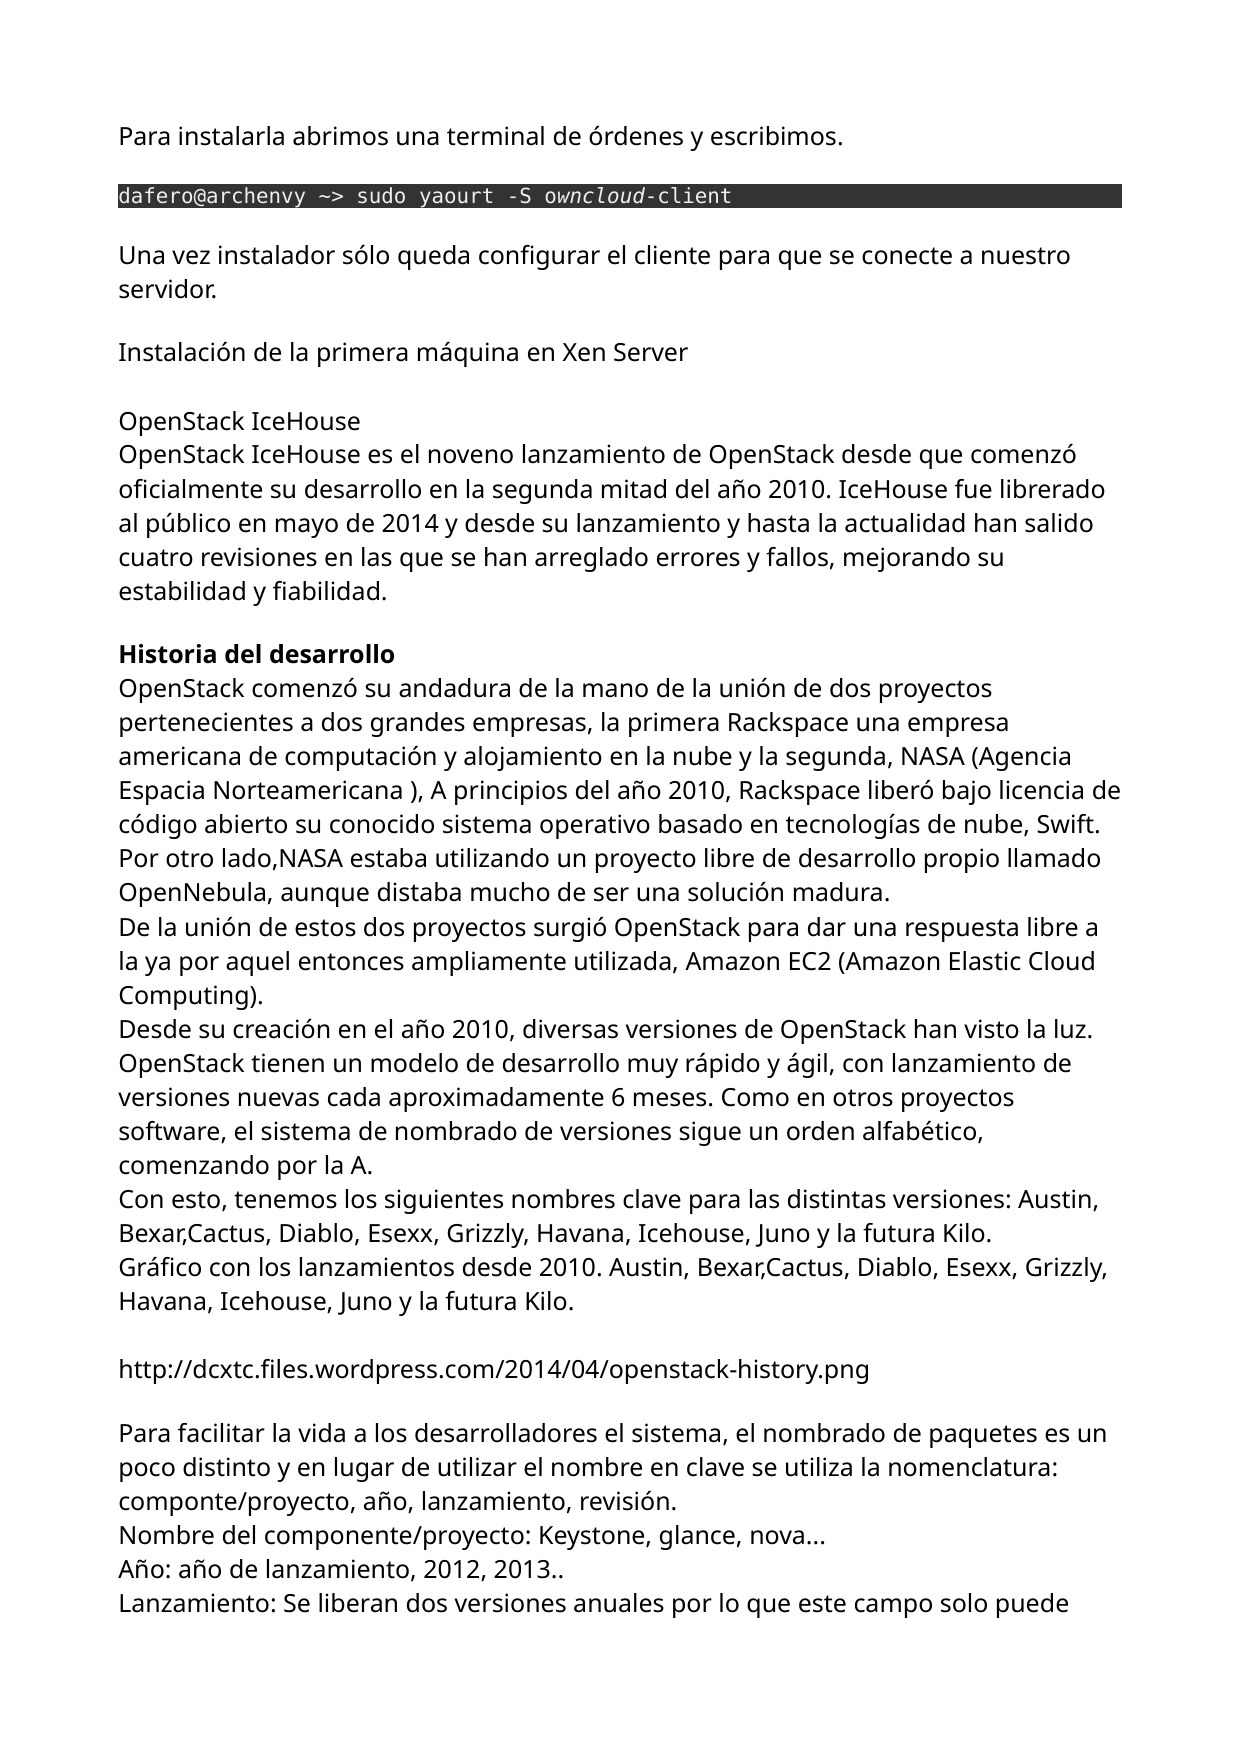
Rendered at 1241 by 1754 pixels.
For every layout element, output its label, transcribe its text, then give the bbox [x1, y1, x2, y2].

text Nombre del componente/proyecto: Keystone, glance, nova... [118, 1517, 1122, 1551]
text OpenStack IceHouse [118, 403, 1122, 437]
text Con esto, tenemos los siguientes nombres clave para las distintas versiones: Austin, Bexar,Cactus, Diablo, Esexx, Grizzly, Havana, Icehouse, Juno y la futura Kilo. [118, 1182, 1122, 1250]
text De la unión de estos dos proyectos surgió OpenStack para dar una respuesta libre a la ya por aquel entonces ampliamente utilizada, Amazon EC2 (Amazon Elastic Cloud Computing). [118, 909, 1122, 1011]
text Año: año de lanzamiento, 2012, 2013.. [118, 1551, 1122, 1586]
text http://dcxtc.files.wordpress.com/2014/04/openstack-history.png [118, 1352, 1122, 1386]
text Desde su creación en el año 2010, diversas versiones de OpenStack han visto la luz. OpenStack tienen un modelo de desarrollo muy rápido y ágil, con lanzamiento de versiones nuevas cada aproximadamente 6 meses. Como en otros proyectos software, el sistema de nombrado de versiones sigue un orden alfabético, comenzando por la A. [118, 1011, 1122, 1182]
text OpenStack IceHouse es el noveno lanzamiento de OpenStack desde que comenzó oficialmente su desarrollo en la segunda mitad del año 2010. IceHouse fue librerado al público en mayo de 2014 y desde su lanzamiento y hasta la actualidad han salido cuatro revisiones en las que se han arreglado errores y fallos, mejorando su estabilidad y fiabilidad. [118, 437, 1122, 607]
text Para facilitar la vida a los desarrolladores el sistema, el nombrado de paquetes es un poco distinto y en lugar de utilizar el nombre en clave se utiliza la nomenclatura: componte/proyecto, año, lanzamiento, revisión. [118, 1415, 1122, 1517]
text Instalación de la primera máquina en Xen Server [118, 335, 1122, 369]
text Historia del desarrollo [118, 637, 1122, 671]
text Para instalarla abrimos una terminal de órdenes y escribimos. [118, 118, 1122, 152]
text dafero@archenvy ~> sudo yaourt -S owncloud-client [118, 184, 1122, 208]
text OpenStack comenzó su andadura de la mano de la unión de dos proyectos pertenecientes a dos grandes empresas, la primera Rackspace una empresa americana de computación y alojamiento en la nube y la segunda, NASA (Agencia Espacia Norteamericana ), A principios del año 2010, Rackspace liberó bajo licencia de código abierto su conocido sistema operativo basado en tecnologías de nube, Swift. Por otro lado,NASA estaba utilizando un proyecto libre de desarrollo propio llamado OpenNebula, aunque distaba mucho de ser una solución madura. [118, 671, 1122, 909]
text Lanzamiento: Se liberan dos versiones anuales por lo que este campo solo puede [118, 1586, 1122, 1619]
text Gráfico con los lanzamientos desde 2010. Austin, Bexar,Cactus, Diablo, Esexx, Grizzly, Havana, Icehouse, Juno y la futura Kilo. [118, 1250, 1122, 1318]
text Una vez instalador sólo queda configurar el cliente para que se conecte a nuestro servidor. [118, 238, 1122, 306]
